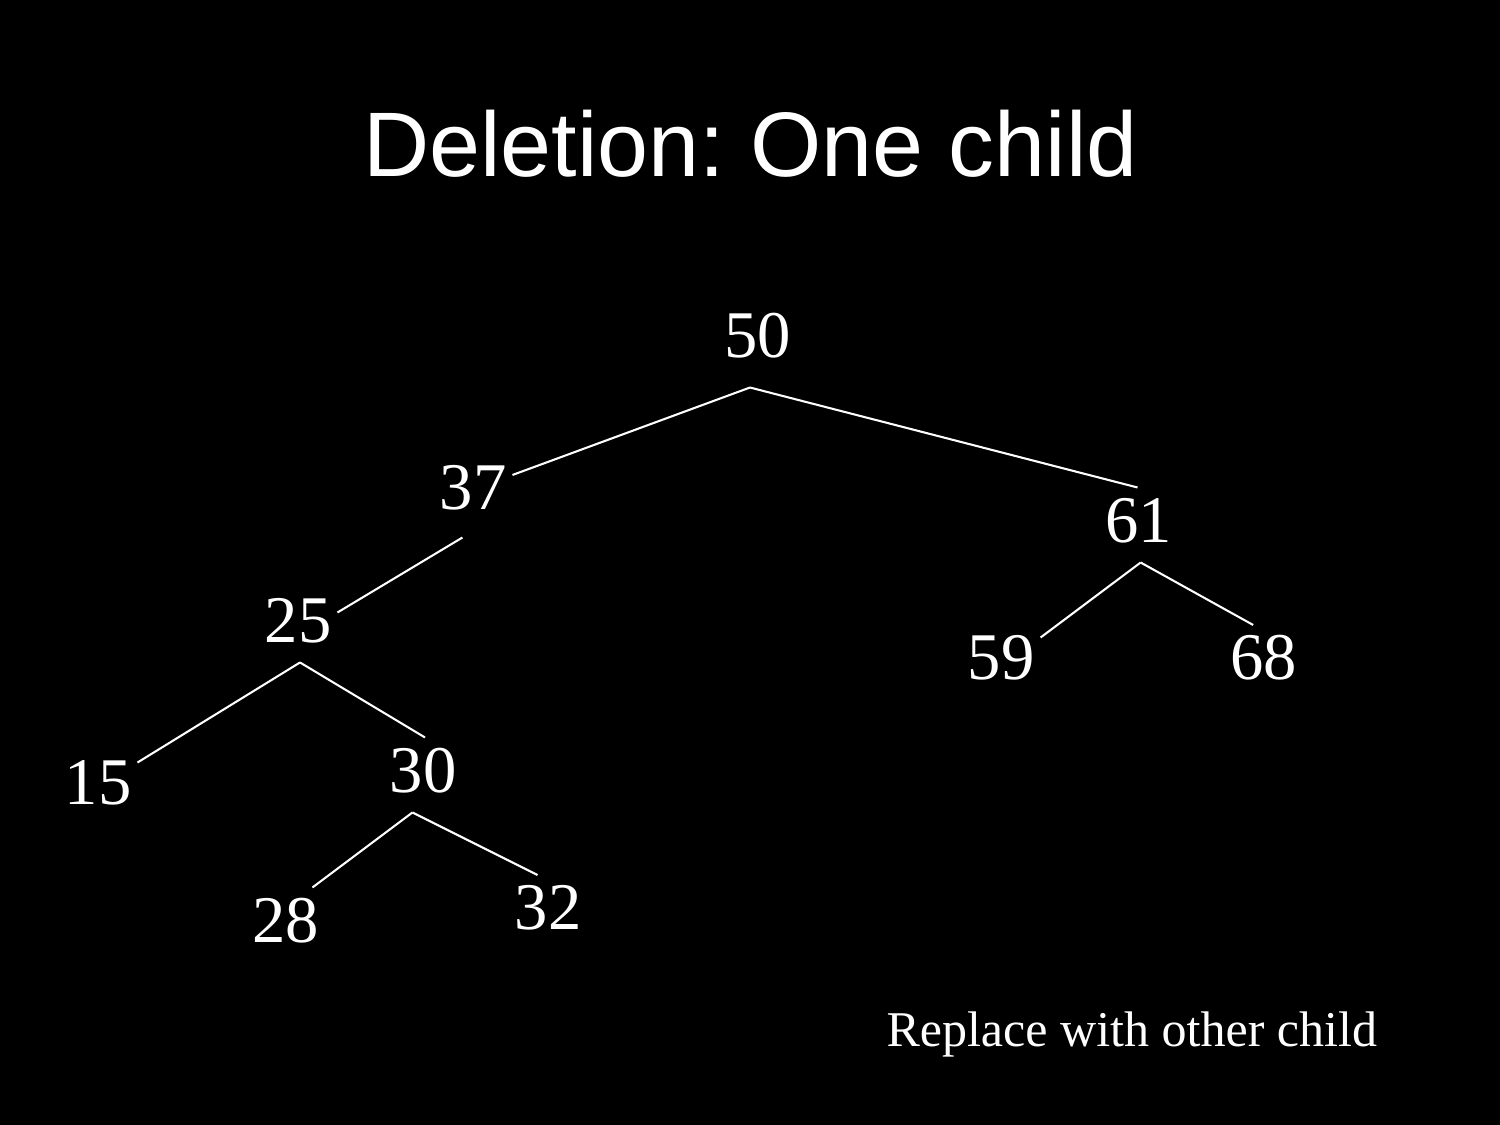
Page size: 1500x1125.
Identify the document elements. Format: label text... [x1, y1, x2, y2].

text_box 68 [1215, 612, 1313, 702]
text_box 25 [250, 574, 347, 665]
text_box 30 [375, 724, 472, 815]
text_box 61 [1090, 474, 1188, 565]
text_box 50 [709, 290, 807, 381]
text_box 37 [425, 442, 522, 532]
text_box 59 [953, 612, 1050, 702]
text_box 28 [237, 874, 335, 965]
text_box 32 [500, 862, 597, 952]
text_box 15 [50, 737, 147, 827]
text_box Replace with other child [871, 994, 1393, 1065]
title Deletion: One child [22, 50, 1480, 240]
